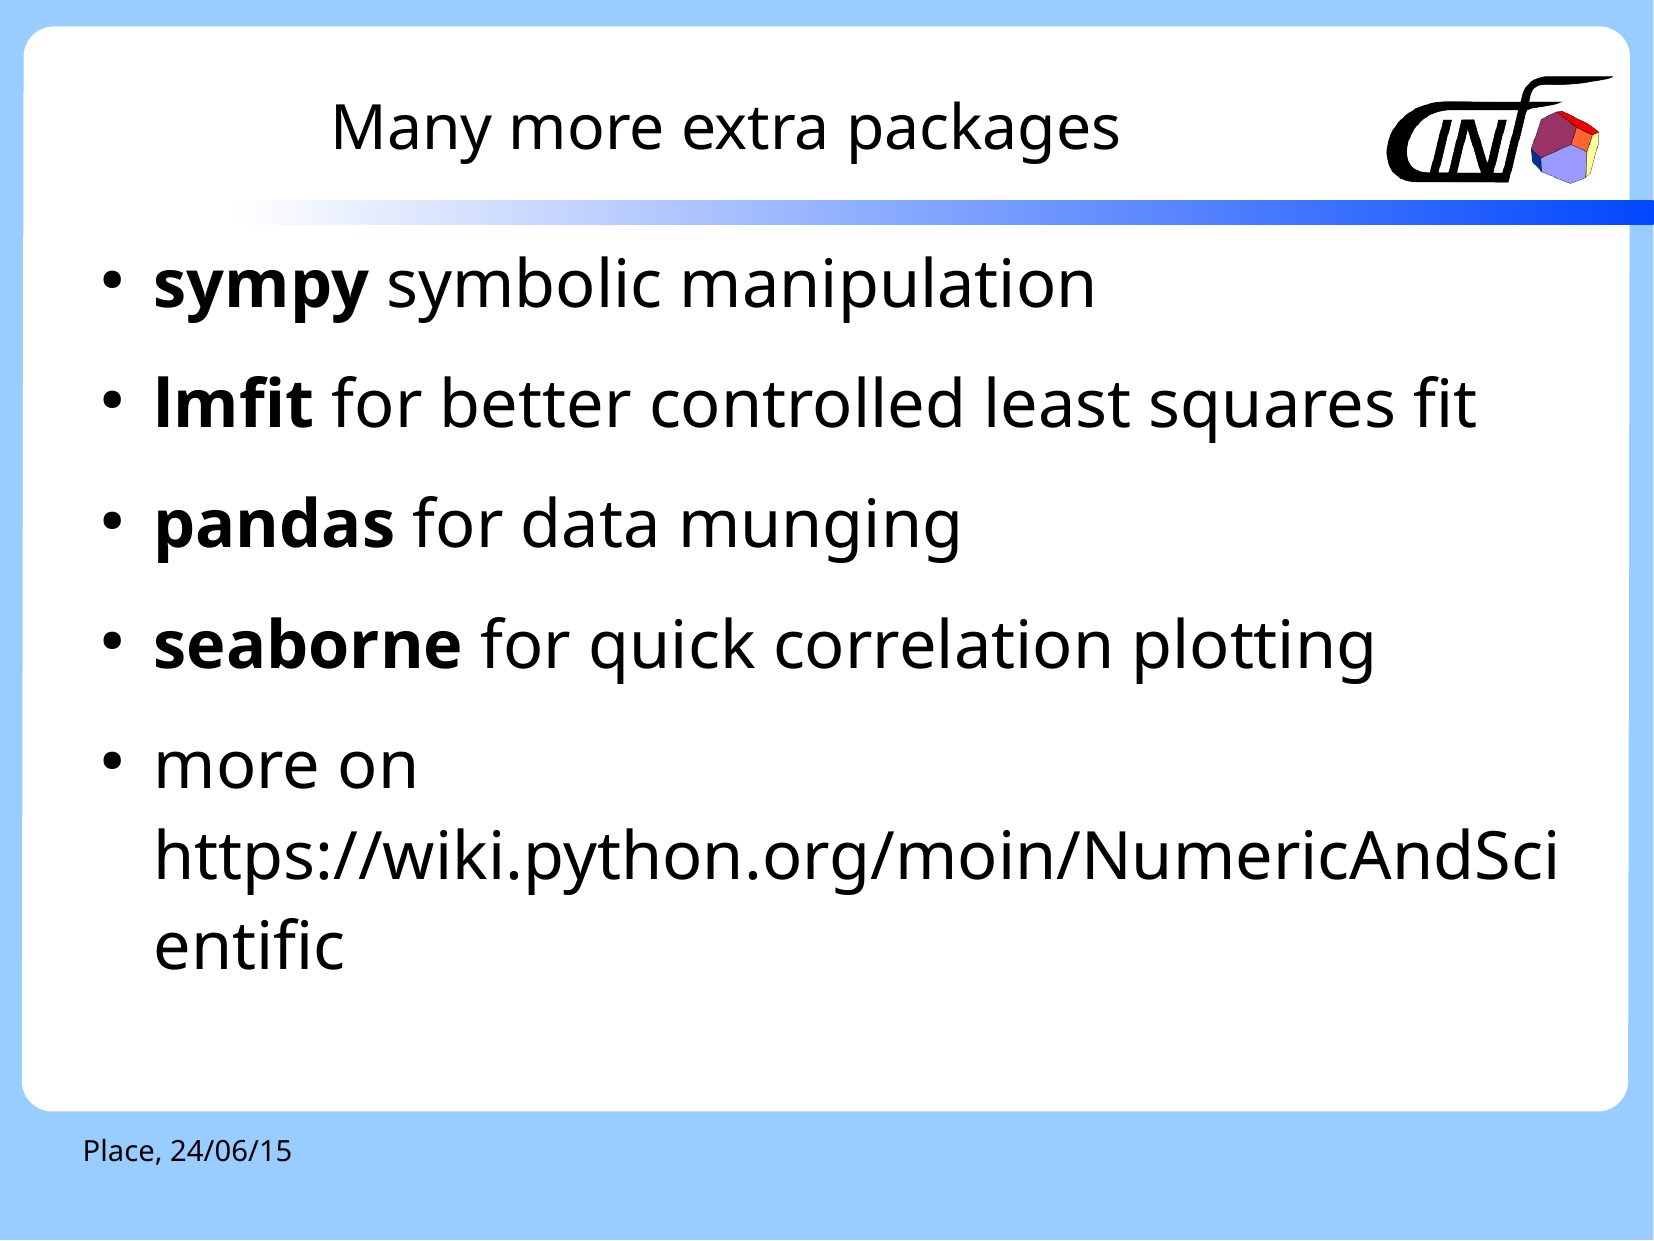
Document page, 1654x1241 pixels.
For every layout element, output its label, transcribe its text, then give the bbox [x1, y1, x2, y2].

list sympy symbolic manipulation lmfit for better controlled least squares fit pandas for data munging seaborne for quick correlation plotting more on https://wiki.python.org/moin/NumericAndScientific [82, 236, 1571, 1055]
picture [1386, 76, 1613, 184]
title Many more extra packages [82, 49, 1371, 201]
